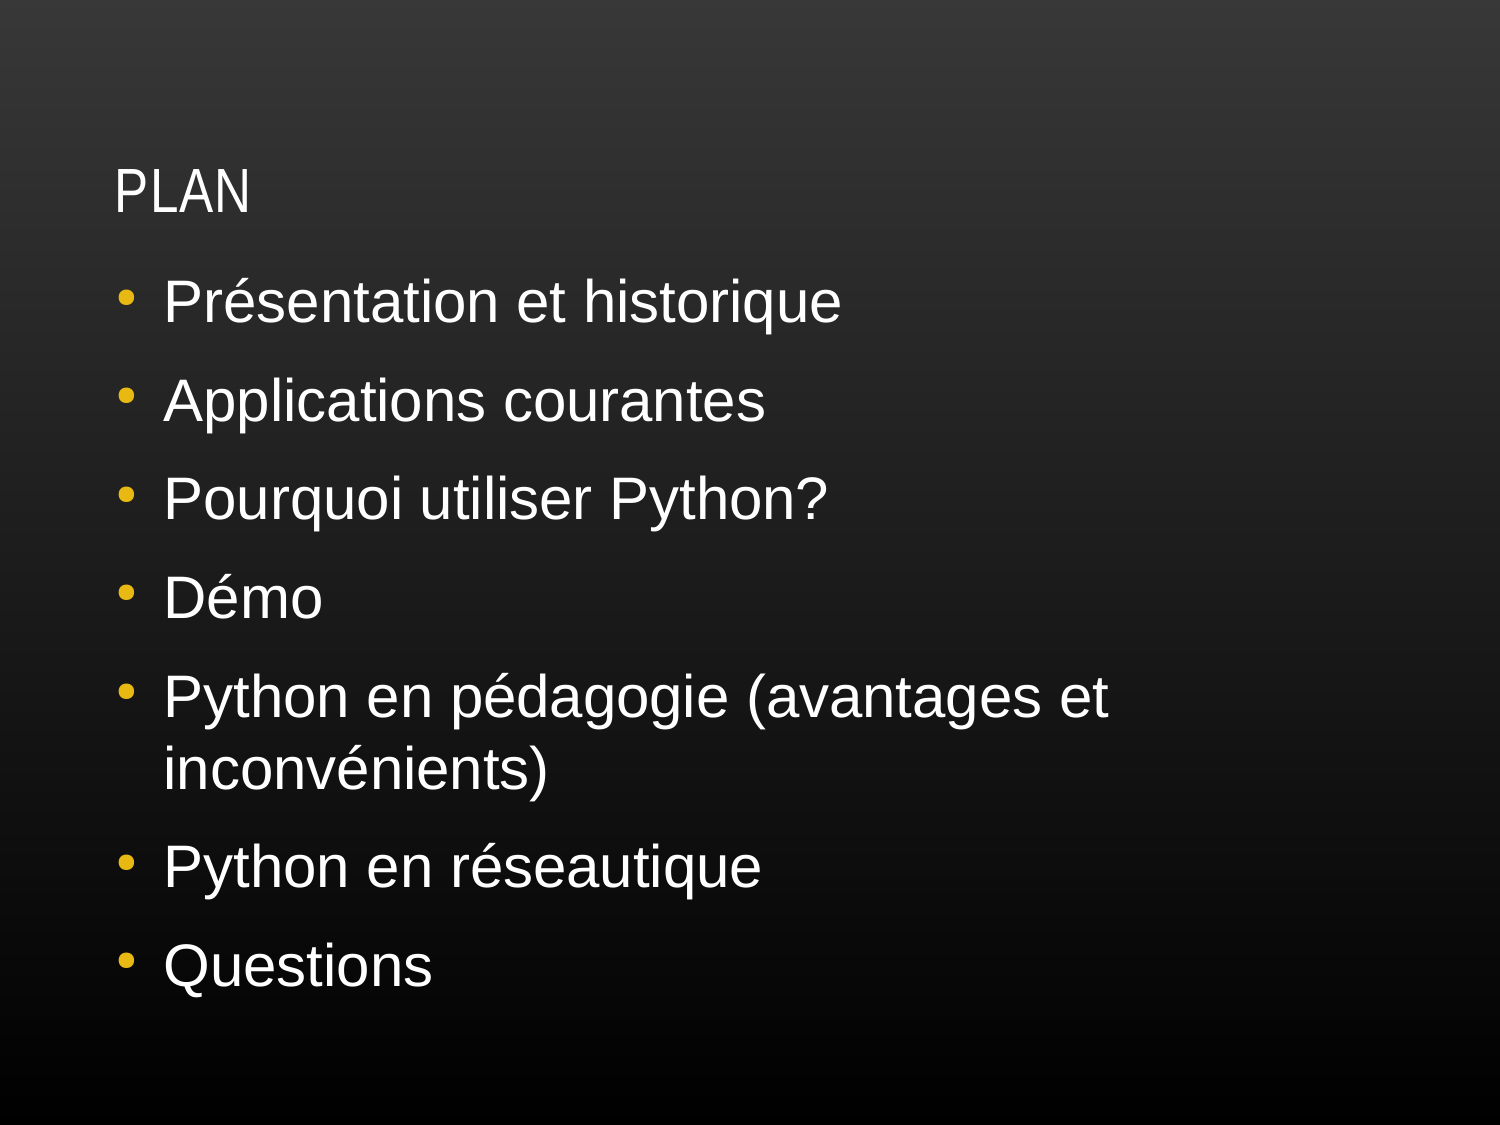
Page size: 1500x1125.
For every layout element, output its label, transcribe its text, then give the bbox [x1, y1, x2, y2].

title Plan [99, 45, 1400, 233]
list Présentation et historique Applications courantes Pourquoi utiliser Python? Démo Python en pédagogie (avantages et inconvénients) Python en réseautique Questions [99, 262, 1400, 1005]
